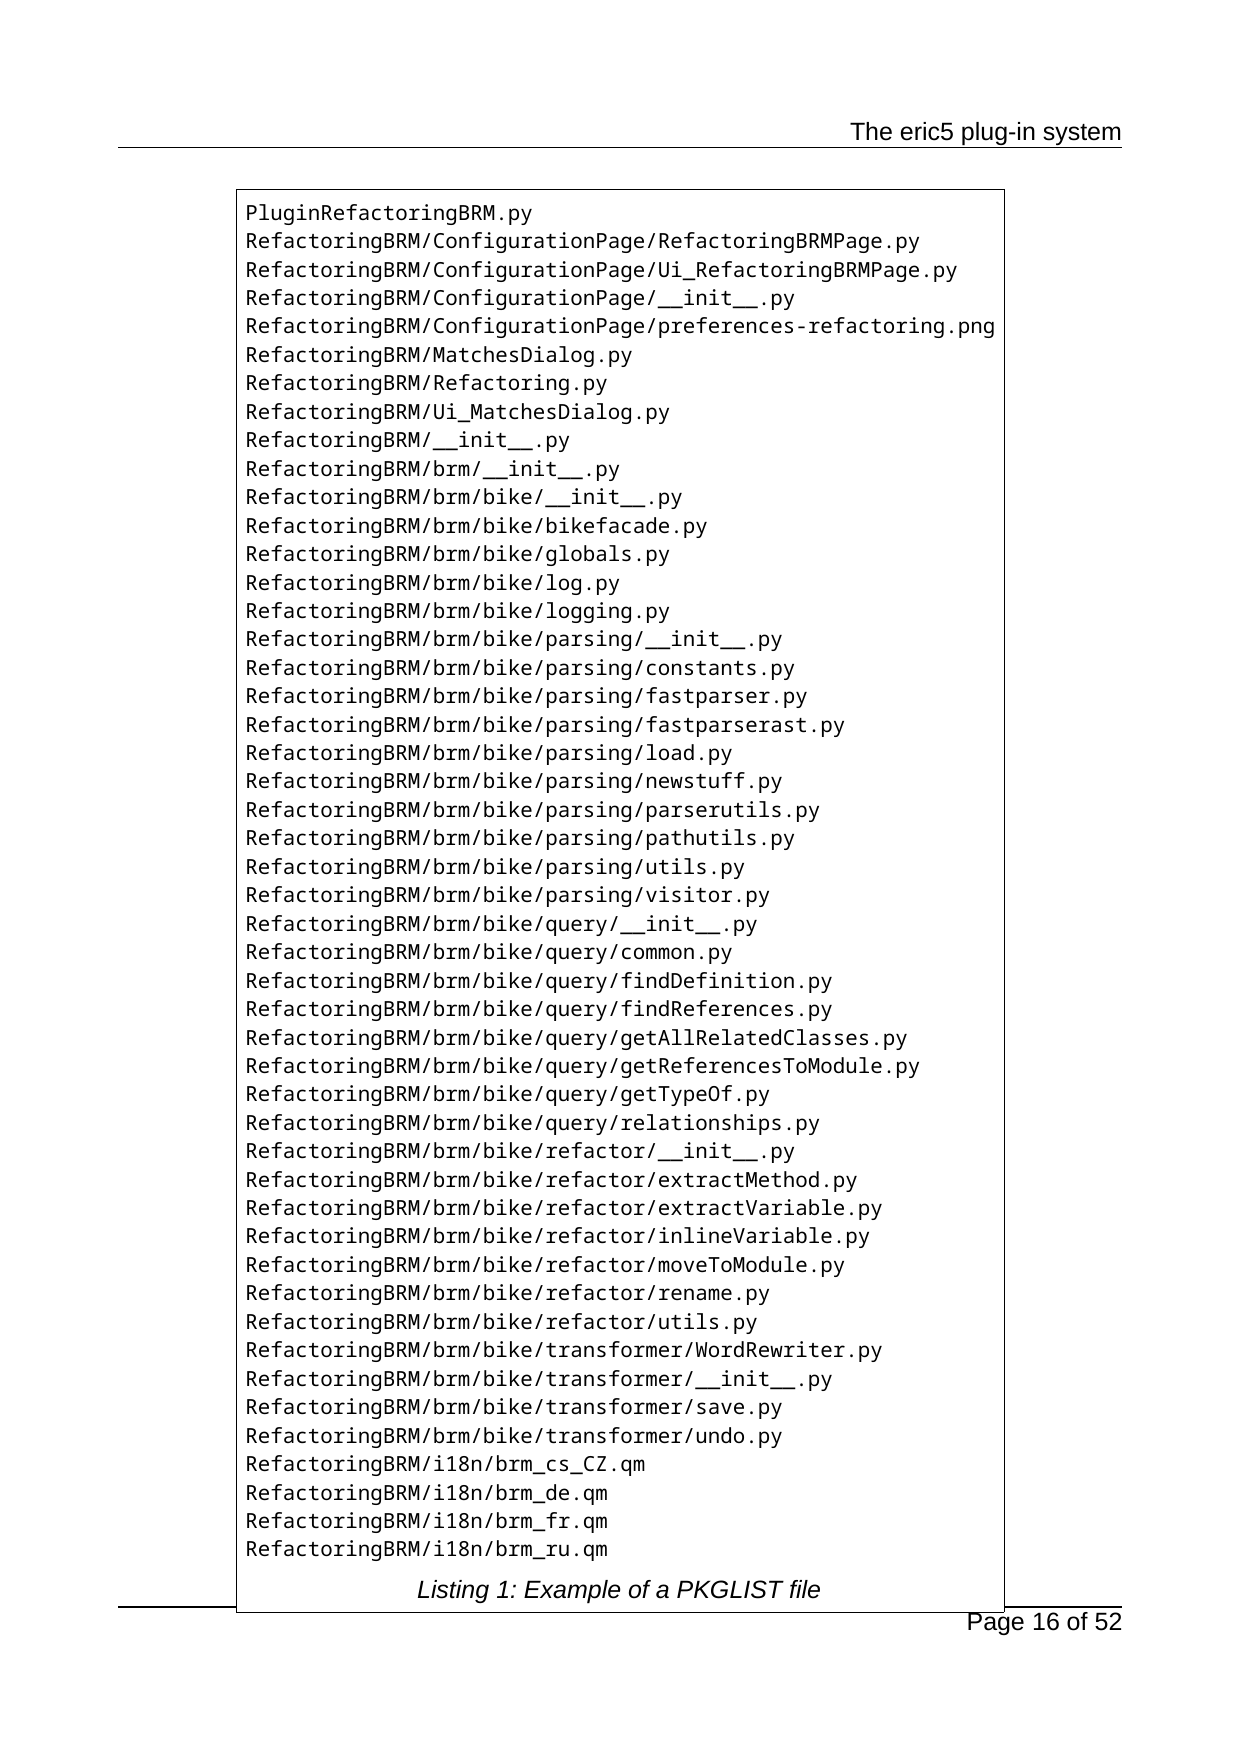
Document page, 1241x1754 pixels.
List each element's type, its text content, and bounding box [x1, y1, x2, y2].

list RefactoringBRM/brm/bike/__init__.py [245, 482, 995, 511]
list RefactoringBRM/brm/bike/transformer/WordRewriter.py [245, 1335, 995, 1364]
list RefactoringBRM/brm/bike/logging.py [245, 596, 995, 624]
list RefactoringBRM/brm/bike/parsing/visitor.py [245, 880, 995, 909]
list RefactoringBRM/brm/bike/parsing/fastparserast.py [245, 710, 995, 738]
list RefactoringBRM/brm/bike/globals.py [245, 539, 995, 568]
list RefactoringBRM/brm/bike/transformer/undo.py [245, 1421, 995, 1449]
list RefactoringBRM/Ui_MatchesDialog.py [245, 397, 995, 425]
list RefactoringBRM/brm/bike/refactor/rename.py [245, 1278, 995, 1307]
list RefactoringBRM/i18n/brm_fr.qm [245, 1506, 995, 1534]
list RefactoringBRM/brm/bike/refactor/moveToModule.py [245, 1250, 995, 1278]
list Listing 1: Example of a PKGLIST file [245, 1575, 995, 1603]
list RefactoringBRM/brm/bike/parsing/utils.py [245, 852, 995, 880]
list RefactoringBRM/ConfigurationPage/RefactoringBRMPage.py [245, 226, 995, 255]
list RefactoringBRM/brm/bike/query/__init__.py [245, 909, 995, 937]
list RefactoringBRM/ConfigurationPage/Ui_RefactoringBRMPage.py [245, 255, 995, 283]
list RefactoringBRM/brm/bike/parsing/parserutils.py [245, 795, 995, 823]
list RefactoringBRM/brm/bike/refactor/extractMethod.py [245, 1165, 995, 1193]
list RefactoringBRM/ConfigurationPage/__init__.py [245, 283, 995, 312]
list RefactoringBRM/brm/bike/query/findReferences.py [245, 994, 995, 1023]
list RefactoringBRM/brm/bike/query/getAllRelatedClasses.py [245, 1023, 995, 1051]
list RefactoringBRM/brm/bike/parsing/pathutils.py [245, 823, 995, 852]
list RefactoringBRM/brm/bike/refactor/inlineVariable.py [245, 1222, 995, 1250]
list RefactoringBRM/brm/bike/query/relationships.py [245, 1108, 995, 1136]
list RefactoringBRM/brm/bike/query/getTypeOf.py [245, 1079, 995, 1108]
list RefactoringBRM/brm/bike/parsing/newstuff.py [245, 767, 995, 795]
list RefactoringBRM/brm/bike/bikefacade.py [245, 511, 995, 539]
list PluginRefactoringBRM.py [245, 198, 995, 226]
list RefactoringBRM/brm/bike/refactor/__init__.py [245, 1136, 995, 1165]
list RefactoringBRM/brm/bike/refactor/extractVariable.py [245, 1193, 995, 1222]
list RefactoringBRM/brm/bike/parsing/constants.py [245, 653, 995, 681]
list RefactoringBRM/brm/bike/query/getReferencesToModule.py [245, 1051, 995, 1079]
list RefactoringBRM/brm/bike/log.py [245, 568, 995, 596]
list RefactoringBRM/i18n/brm_cs_CZ.qm [245, 1449, 995, 1478]
list RefactoringBRM/i18n/brm_de.qm [245, 1478, 995, 1506]
list RefactoringBRM/brm/bike/parsing/load.py [245, 738, 995, 767]
list RefactoringBRM/Refactoring.py [245, 368, 995, 397]
list RefactoringBRM/brm/bike/query/common.py [245, 937, 995, 966]
list RefactoringBRM/brm/bike/transformer/save.py [245, 1392, 995, 1421]
list RefactoringBRM/brm/__init__.py [245, 454, 995, 482]
list RefactoringBRM/__init__.py [245, 425, 995, 454]
list RefactoringBRM/brm/bike/query/findDefinition.py [245, 966, 995, 994]
list RefactoringBRM/brm/bike/transformer/__init__.py [245, 1364, 995, 1392]
list RefactoringBRM/brm/bike/parsing/fastparser.py [245, 681, 995, 710]
list RefactoringBRM/MatchesDialog.py [245, 340, 995, 368]
list RefactoringBRM/brm/bike/parsing/__init__.py [245, 624, 995, 653]
list RefactoringBRM/ConfigurationPage/preferences-refactoring.png [245, 312, 995, 340]
list RefactoringBRM/brm/bike/refactor/utils.py [245, 1307, 995, 1335]
list RefactoringBRM/i18n/brm_ru.qm [245, 1534, 995, 1563]
